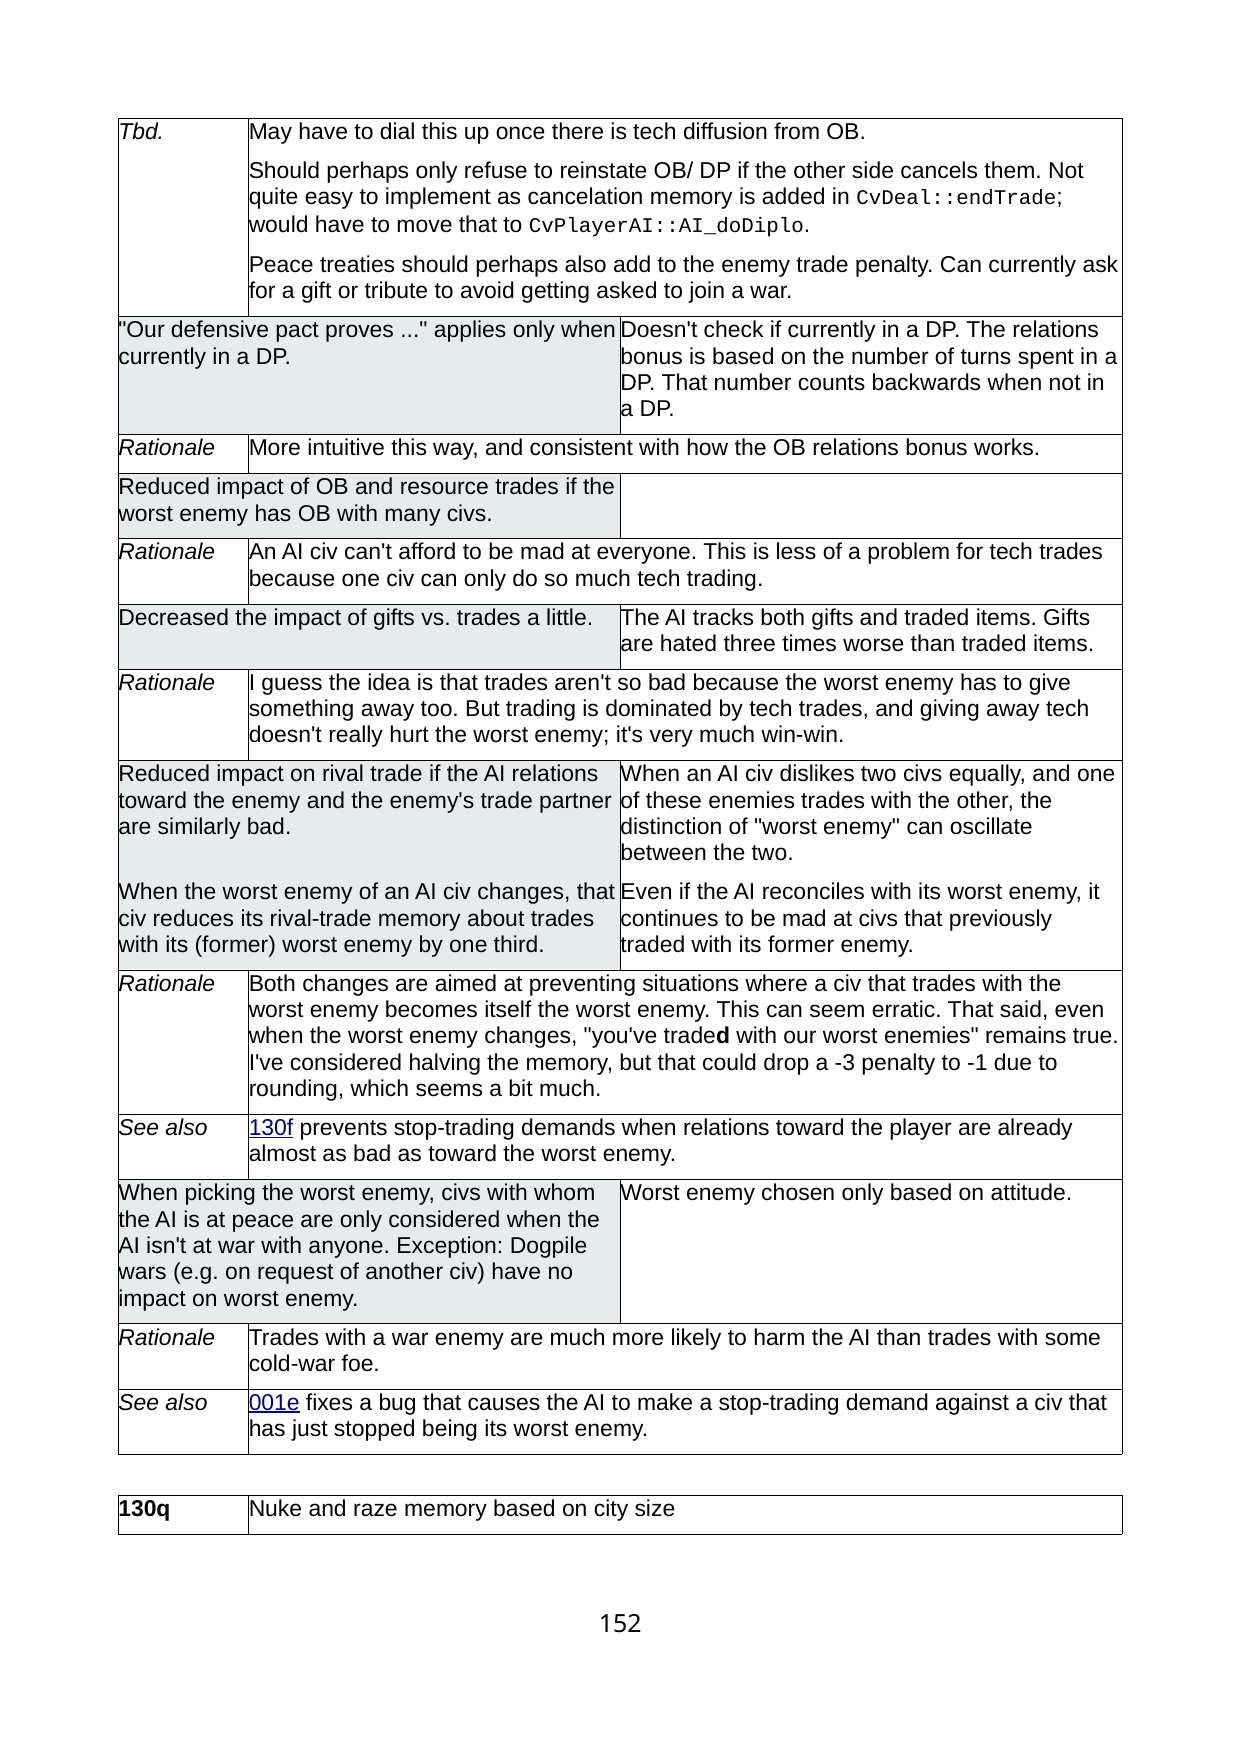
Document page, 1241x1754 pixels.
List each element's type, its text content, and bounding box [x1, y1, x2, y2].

table_cell Worst enemy chosen only based on attitude. [621, 1180, 1122, 1323]
table_cell Doesn't check if currently in a DP. The relations bonus is based on the number of turns spent in a DP. That number counts backwards when not in a DP. [621, 317, 1122, 434]
table_cell The AI tracks both gifts and traded items. Gifts are hated three times worse than traded items. [621, 605, 1122, 669]
table_cell [621, 474, 1122, 538]
table_cell See also [119, 1115, 248, 1179]
table_cell More intuitive this way, and consistent with how the OB relations bonus works. [249, 435, 1122, 473]
table_header 130q [119, 1496, 248, 1534]
table_cell Rationale [119, 971, 248, 1114]
table_cell Trades with a war enemy are much more likely to harm the AI than trades with some cold-war foe. [249, 1324, 1122, 1388]
table_cell 001e fixes a bug that causes the AI to make a stop-trading demand against a civ that has just stopped being its worst enemy. [249, 1390, 1122, 1454]
table_cell When an AI civ dislikes two civs equally, and one of these enemies trades with the other, the distinction of "worst enemy" can oscillate between the two. Even if the AI reconciles with its worst enemy, it continues to be mad at civs that previously traded with its former enemy. [621, 761, 1122, 969]
table_cell An AI civ can't afford to be mad at everyone. This is less of a problem for tech trades because one civ can only do so much tech trading. [249, 539, 1122, 603]
table_cell Decreased the impact of gifts vs. trades a little. [119, 605, 620, 669]
table_cell See also [119, 1390, 248, 1454]
table_cell May have to dial this up once there is tech diffusion from OB. Should perhaps only refuse to reinstate OB/ DP if the other side cancels them. Not quite easy to implement as cancelation memory is added in CvDeal::endTrade; would have to move that to CvPlayerAI::AI_doDiplo. Peace treaties should perhaps also add to the enemy trade penalty. Can currently ask for a gift or tribute to avoid getting asked to join a war. [249, 119, 1122, 316]
table_cell When picking the worst enemy, civs with whom the AI is at peace are only considered when the AI isn't at war with anyone. Exception: Dogpile wars (e.g. on request of another civ) have no impact on worst enemy. [119, 1180, 620, 1323]
table_cell Rationale [119, 539, 248, 603]
table_cell 130f prevents stop-trading demands when relations toward the player are already almost as bad as toward the worst enemy. [249, 1115, 1122, 1179]
table_cell I guess the idea is that trades aren't so bad because the worst enemy has to give something away too. But trading is dominated by tech trades, and giving away tech doesn't really hurt the worst enemy; it's very much win-win. [249, 670, 1122, 760]
table_header Nuke and raze memory based on city size [249, 1496, 1122, 1534]
table_cell Rationale [119, 1324, 248, 1388]
table_cell Rationale [119, 670, 248, 760]
table_cell "Our defensive pact proves ..." applies only when currently in a DP. [119, 317, 620, 434]
table_cell Reduced impact on rival trade if the AI relations toward the enemy and the enemy's trade partner are similarly bad. When the worst enemy of an AI civ changes, that civ reduces its rival-trade memory about trades with its (former) worst enemy by one third. [119, 761, 620, 969]
table_cell Both changes are aimed at preventing situations where a civ that trades with the worst enemy becomes itself the worst enemy. This can seem erratic. That said, even when the worst enemy changes, "you've traded with our worst enemies" remains true. I've considered halving the memory, but that could drop a -3 penalty to -1 due to rounding, which seems a bit much. [249, 971, 1122, 1114]
table_cell Tbd. [119, 119, 248, 316]
table_cell Reduced impact of OB and resource trades if the worst enemy has OB with many civs. [119, 474, 620, 538]
table_cell Rationale [119, 435, 248, 473]
